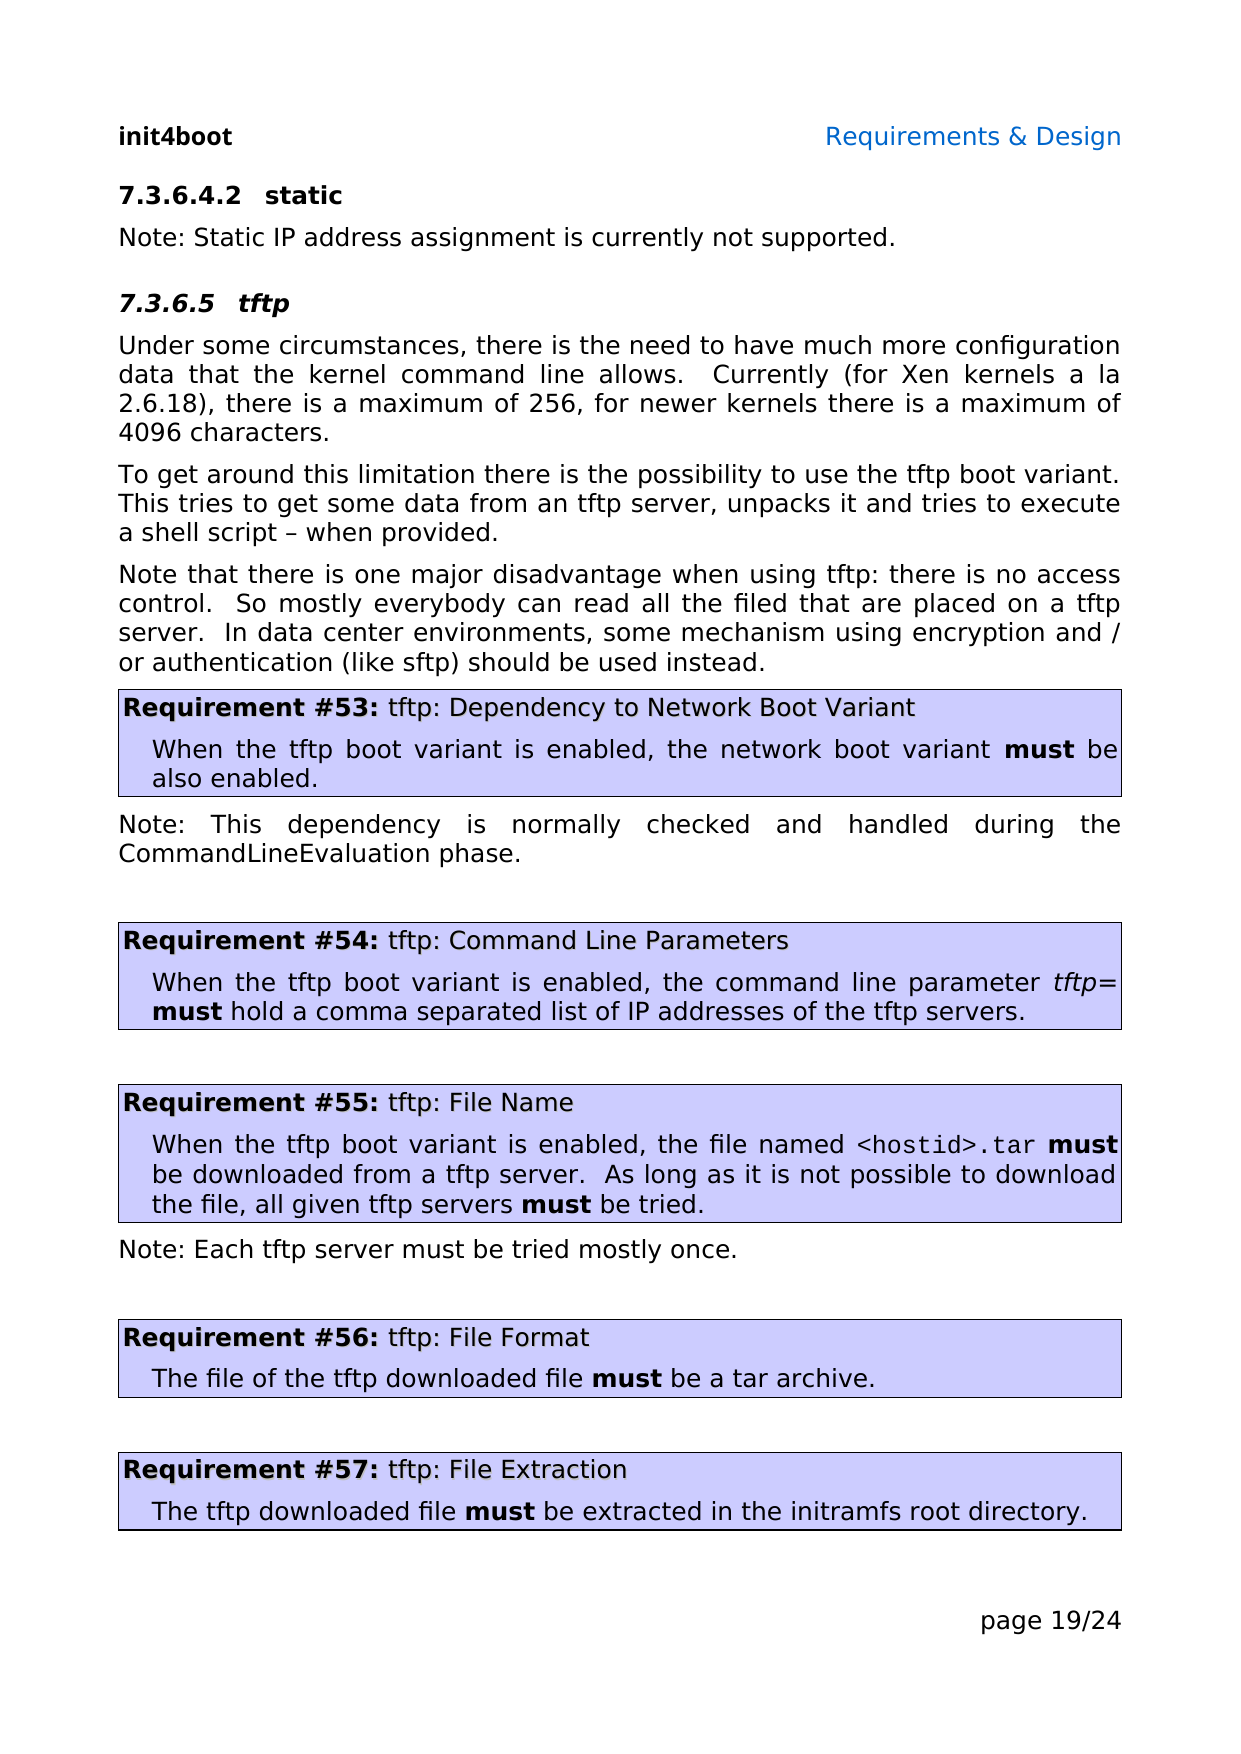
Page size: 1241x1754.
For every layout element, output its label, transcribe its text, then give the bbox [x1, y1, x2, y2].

subtitle tftp [118, 290, 1122, 318]
text Note: Each tftp server must be tried mostly once. [118, 1236, 1122, 1265]
text To get around this limitation there is the possibility to use the tftp boot variant. This tries to get some data from an tftp server, unpacks it and tries to execute a shell script – when provided. [118, 460, 1122, 548]
list When the tftp boot variant is enabled, the network boot variant must be also enabled. [119, 731, 1121, 796]
list The tftp downloaded file must be extracted in the initramfs root directory. [119, 1493, 1121, 1529]
text Note: This dependency is normally checked and handled during the CommandLineEvaluation phase. [118, 810, 1122, 868]
text Under some circumstances, there is the need to have much more configuration data that the kernel command line allows. Currently (for Xen kernels a la 2.6.18), there is a maximum of 256, for newer kernels there is a maximum of 4096 characters. [118, 331, 1122, 448]
text Note: Static IP address assignment is currently not supported. [118, 223, 1122, 252]
list tftp: File Format [119, 1320, 1121, 1352]
list tftp: File Name [119, 1085, 1121, 1117]
subtitle static [118, 182, 1122, 211]
list tftp: Command Line Parameters [119, 923, 1121, 955]
list tftp: Dependency to Network Boot Variant [119, 690, 1121, 722]
list The file of the tftp downloaded file must be a tar archive. [119, 1361, 1121, 1397]
list tftp: File Extraction [119, 1453, 1121, 1485]
list When the tftp boot variant is enabled, the file named <hostid>.tar must be downloaded from a tftp server. As long as it is not possible to download the file, all given tftp servers must be tried. [119, 1126, 1121, 1222]
text Note that there is one major disadvantage when using tftp: there is no access control. So mostly everybody can read all the filed that are placed on a tftp server. In data center environments, some mechanism using encryption and / or authentication (like sftp) should be used instead. [118, 560, 1122, 677]
list When the tftp boot variant is enabled, the command line parameter tftp= must hold a comma separated list of IP addresses of the tftp servers. [119, 964, 1121, 1029]
